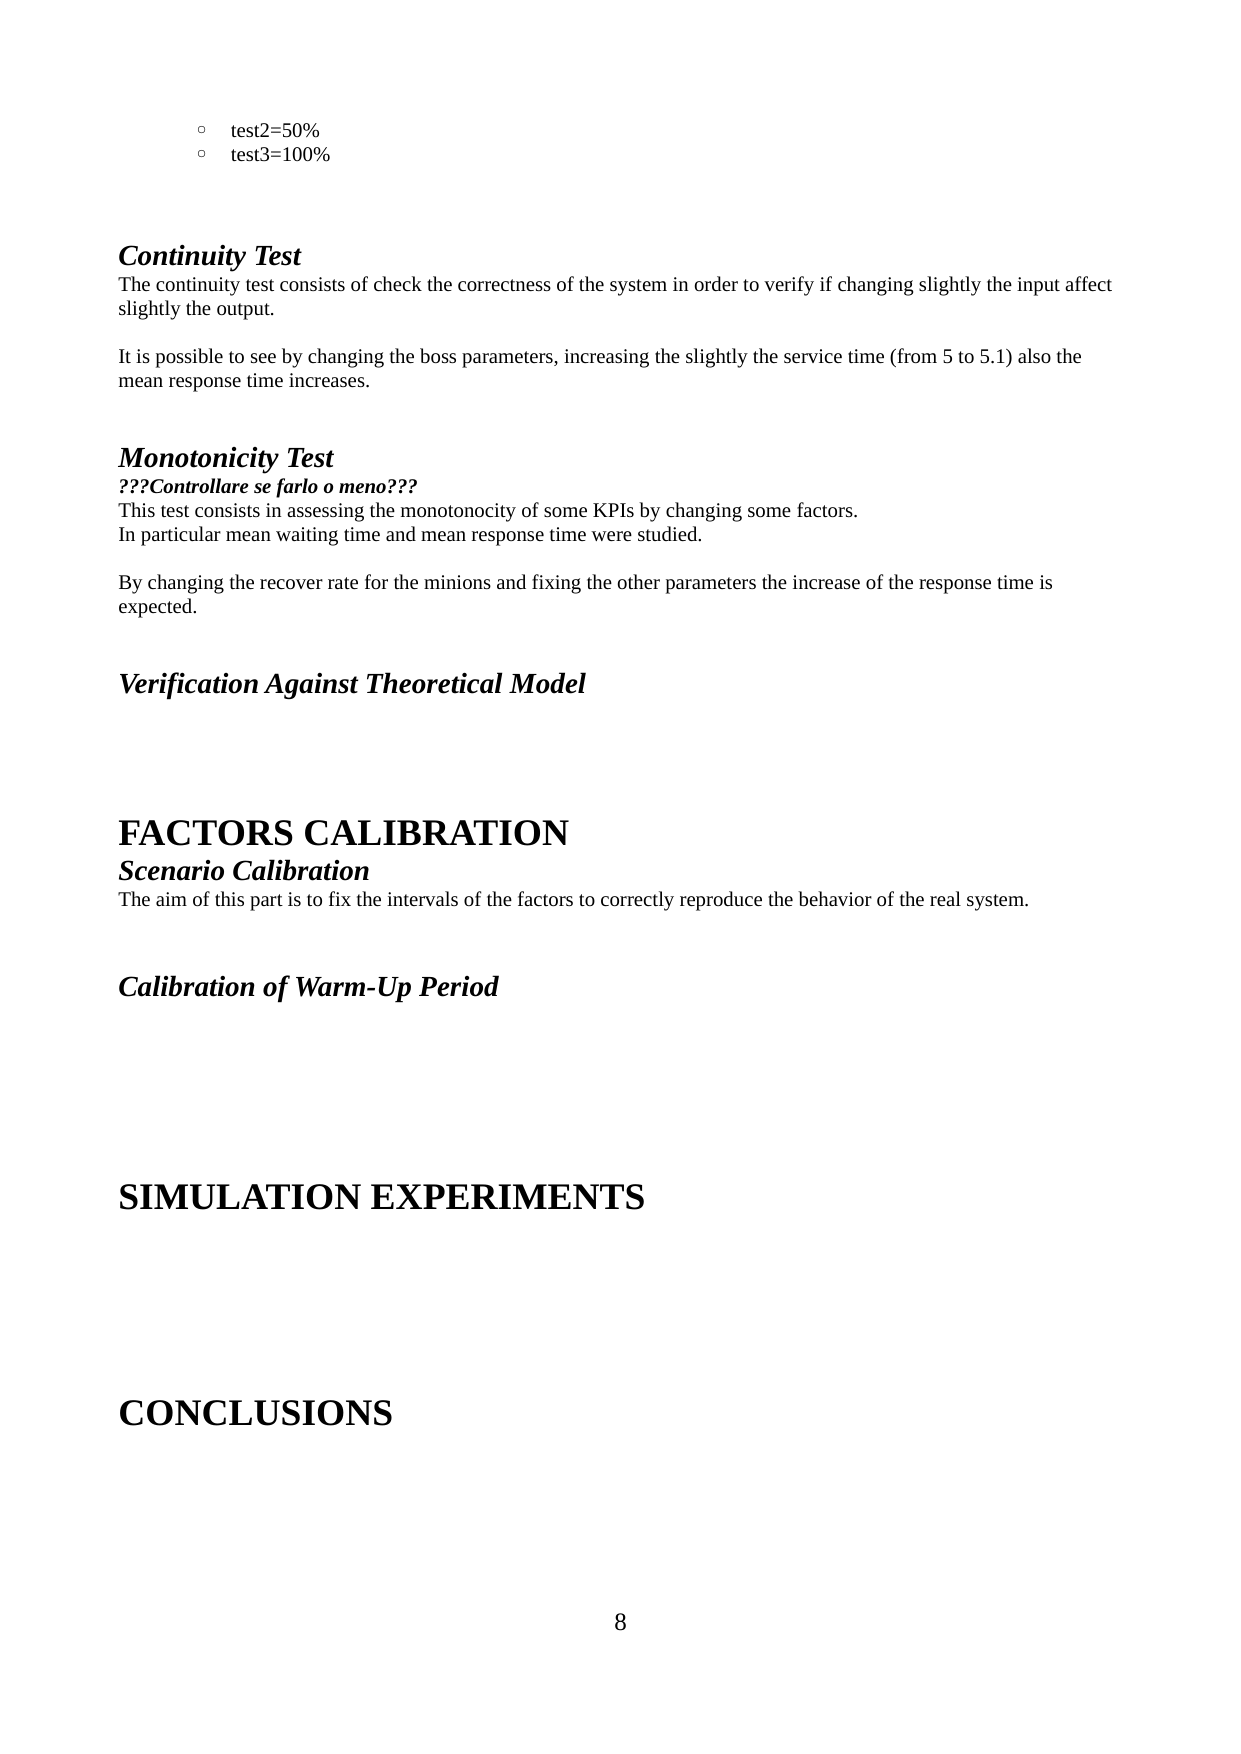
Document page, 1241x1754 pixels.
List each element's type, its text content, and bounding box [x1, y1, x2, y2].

text Calibration of Warm-Up Period [118, 969, 1122, 1002]
list test3=100% [193, 142, 1122, 166]
text Monotonicity Test [118, 440, 1122, 474]
text This test consists in assessing the monotonocity of some KPIs by changing some factors. [118, 498, 1122, 522]
text In particular mean waiting time and mean response time were studied. [118, 522, 1122, 546]
text FACTORS CALIBRATION [118, 810, 1122, 853]
text The continuity test consists of check the correctness of the system in order to verify if changing slightly the input affect slightly the output. [118, 272, 1122, 320]
text Continuity Test [118, 238, 1122, 272]
list test2=50% [193, 118, 1122, 142]
text The aim of this part is to fix the intervals of the factors to correctly reproduce the behavior of the real system. [118, 887, 1122, 911]
text Verification Against Theoretical Model [118, 666, 1122, 700]
text By changing the recover rate for the minions and fixing the other parameters the increase of the response time is expected. [118, 570, 1122, 618]
text CONCLUSIONS [118, 1390, 1122, 1433]
text It is possible to see by changing the boss parameters, increasing the slightly the service time (from 5 to 5.1) also the mean response time increases. [118, 344, 1122, 392]
text Scenario Calibration [118, 853, 1122, 887]
text ???Controllare se farlo o meno??? [118, 474, 1122, 498]
text SIMULATION EXPERIMENTS [118, 1175, 1122, 1218]
